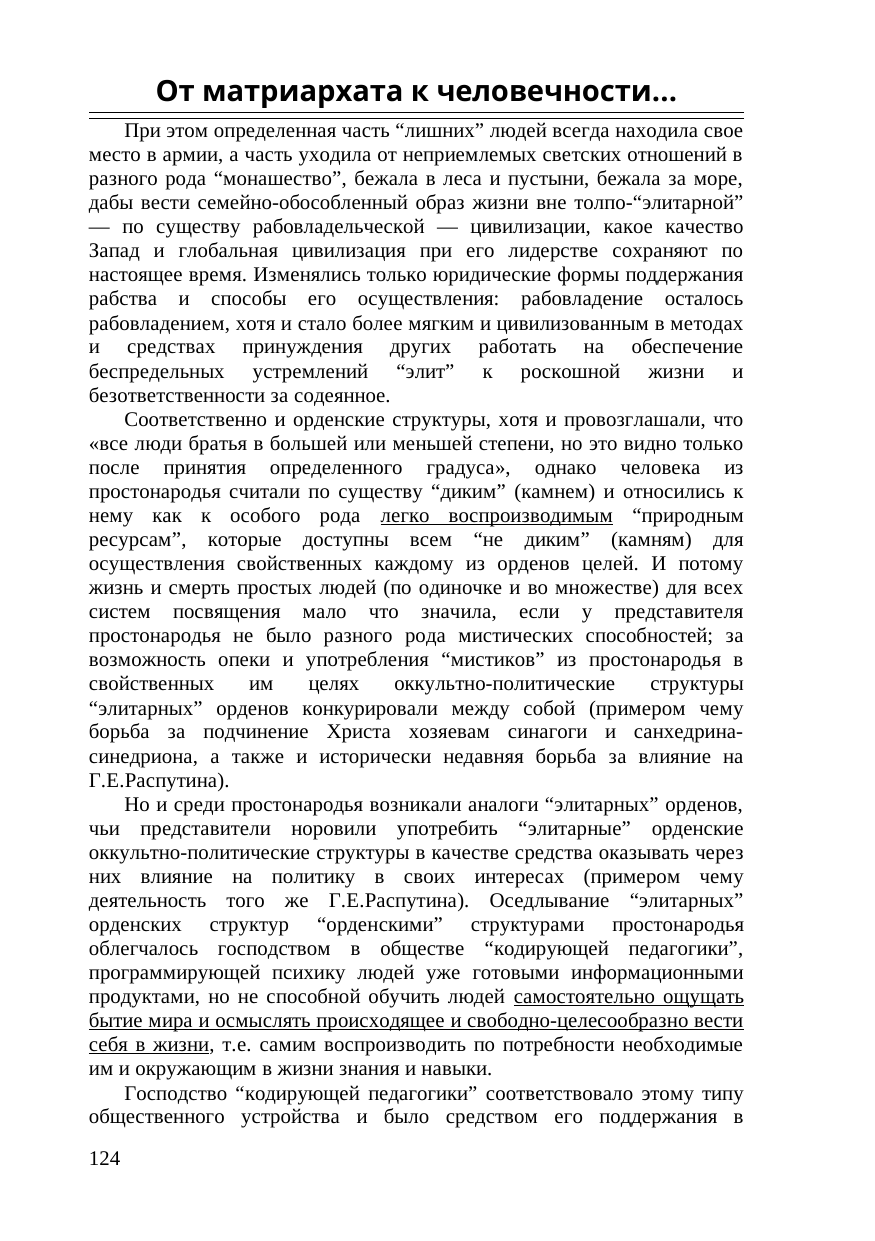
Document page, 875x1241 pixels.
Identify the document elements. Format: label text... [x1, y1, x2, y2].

text При этом определенная часть “лишних” людей всегда находила свое место в армии, а часть уходила от неприемлемых светских отношений в разного рода “монашество”, бежала в леса и пустыни, бежала за море, дабы вести семейно-обособленный образ жизни вне толпо-“элитарной” — по существу рабовладельческой — цивилизации, какое качество Запад и глобальная цивилизация при его лидерстве сохраняют по настоящее время. Изменялись только юридические формы поддержания рабства и способы его осуществления: рабовладение осталось рабовладением, хотя и стало более мягким и цивилизованным в методах и средствах принуждения других работать на обеспечение беспредельных устремлений “элит” к роскошной жизни и безответственности за содеянное. [89, 119, 744, 407]
text Господство “кодирующей педагогики” соответствовало этому типу общественного устройства и было средством его поддержания в [89, 1080, 744, 1128]
text себя в жизни, т.е. самим воспроизводить по потребности необходимые им и окружающим в жизни знания и навыки. [89, 1030, 744, 1080]
text Но и среди простонародья возникали аналоги “элитарных” орденов, чьи представители норовили употребить “элитарные” орденские оккультно-политические структуры в качестве средства оказывать через них влияние на политику в своих интересах (примером чему деятельность того же Г.Е.Распутина). Оседлывание “элитарных” орденских структур “орден­ски­ми” структурами простонародья облегчалось господством в обществе “кодирующей педагогики”, программирующей психику людей уже готовыми информационными продуктами, но не способной обучить людей самостоятельно ощущать бытие мира и осмыслять происходящее и свободно-целесообразно вести [89, 792, 744, 1029]
text Соответственно и орденские структуры, хотя и провозглашали, что «все люди братья в большей или меньшей степени, но это видно только после принятия определенного градуса», однако человека из простонародья считали по существу “диким” (камнем) и относились к нему как к особого рода легко воспроизводимым “природным ресурсам”, которые доступны всем “не диким” (камням) для осуществления свойственных каждому из орденов целей. И потому жизнь и смерть простых людей (по одиночке и во множестве) для всех систем посвящения мало что значила, если у представителя простонародья не было разного рода мистических способностей; за возможность опеки и употребления “мистиков” из простонародья в свойственных им целях оккультно-политические структуры “элитарных” орденов конкурировали между собой (примером чему борьба за подчинение Христа хозяевам синагоги и санхедрина-синедриона, а также и исторически недавняя борьба за влияние на Г.Е.Распутина). [89, 407, 744, 792]
